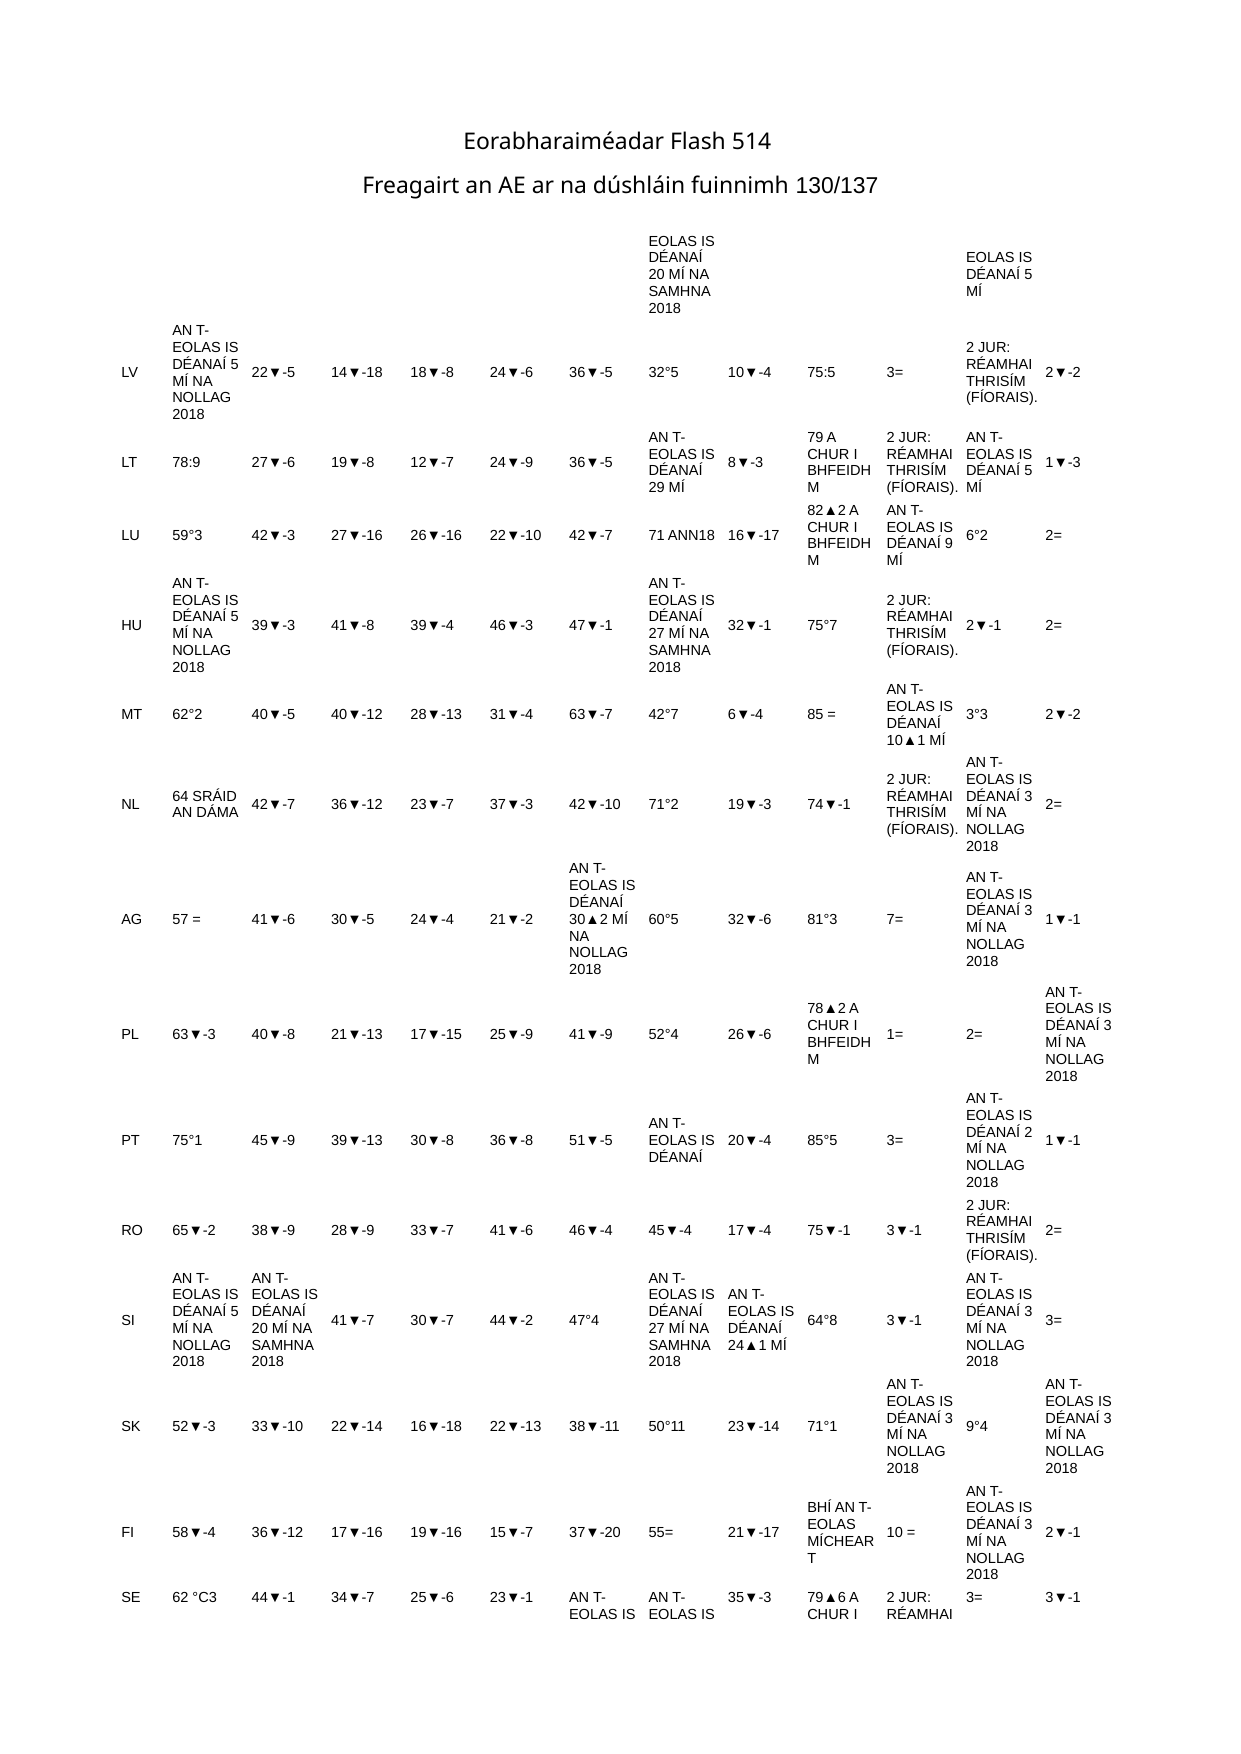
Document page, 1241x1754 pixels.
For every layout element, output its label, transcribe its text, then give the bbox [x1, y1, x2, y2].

table_cell 1▼-1 [1042, 1087, 1122, 1193]
table_cell 46▼-3 [487, 571, 566, 678]
table_cell 26▼-6 [725, 981, 804, 1087]
table_cell 75°7 [804, 571, 883, 678]
table_cell 2 JUR: RÉAMHAITHRISÍM (FÍORAIS). [884, 426, 963, 498]
table_cell AN T-EOLAS IS DÉANAÍ 5 MÍ NA NOLLAG 2018 [169, 1266, 248, 1373]
table_cell 78:9 [169, 426, 248, 498]
table_cell 39▼-13 [328, 1087, 407, 1193]
table_cell 71 ANN18 [645, 499, 725, 571]
table_cell 6▼-4 [725, 678, 804, 751]
table_cell AN T-EOLAS IS DÉANAÍ 10▲1 MÍ [884, 678, 963, 751]
table_cell 15▼-7 [487, 1479, 566, 1586]
table_cell 1▼-3 [1042, 426, 1122, 498]
table_cell 63▼-3 [169, 981, 248, 1087]
table_cell 71°2 [645, 751, 725, 857]
table_cell 3= [884, 1087, 963, 1193]
table_cell 51▼-5 [566, 1087, 645, 1193]
table_cell 2 JUR: RÉAMHAITHRISÍM (FÍORAIS). [963, 1194, 1042, 1266]
table_cell NL [118, 751, 169, 857]
table_cell 23▼-1 [487, 1586, 566, 1625]
table_cell 47°4 [566, 1266, 645, 1373]
table_cell AN T-EOLAS IS DÉANAÍ 5 MÍ [963, 426, 1042, 498]
table_cell 2▼-2 [1042, 678, 1122, 751]
table_cell PL [118, 981, 169, 1087]
table_cell 41▼-6 [249, 857, 328, 981]
table_cell 35▼-3 [725, 1586, 804, 1625]
table_cell 41▼-8 [328, 571, 407, 678]
table_cell 28▼-9 [328, 1194, 407, 1266]
table_cell [169, 230, 248, 319]
table_cell AN T-EOLAS IS DÉANAÍ 9 MÍ [884, 499, 963, 571]
table_cell 46▼-4 [566, 1194, 645, 1266]
table_cell 3= [963, 1586, 1042, 1625]
table_cell 2 JUR: RÉAMHAITHRISÍM (FÍORAIS). [884, 571, 963, 678]
table_cell 79▲6 A CHUR I [804, 1586, 883, 1625]
table_cell 45▼-9 [249, 1087, 328, 1193]
table_cell 47▼-1 [566, 571, 645, 678]
table_cell 62 °C3 [169, 1586, 248, 1625]
table_cell 32▼-1 [725, 571, 804, 678]
table_cell HU [118, 571, 169, 678]
table_cell [249, 230, 328, 319]
table_cell [1042, 230, 1122, 319]
table_cell 10 = [884, 1479, 963, 1586]
table_cell [407, 230, 487, 319]
table_cell SE [118, 1586, 169, 1625]
table_cell 38▼-9 [249, 1194, 328, 1266]
table_cell 16▼-17 [725, 499, 804, 571]
table_cell 50°11 [645, 1373, 725, 1479]
table_cell 75°1 [169, 1087, 248, 1193]
table_cell 2= [1042, 499, 1122, 571]
table_cell 21▼-2 [487, 857, 566, 981]
table_cell 27▼-6 [249, 426, 328, 498]
table_cell 74▼-1 [804, 751, 883, 857]
table_cell 17▼-16 [328, 1479, 407, 1586]
table_cell 19▼-16 [407, 1479, 487, 1586]
table_cell 30▼-5 [328, 857, 407, 981]
table_cell 2▼-2 [1042, 319, 1122, 426]
table_cell 62°2 [169, 678, 248, 751]
table_cell 41▼-7 [328, 1266, 407, 1373]
table_cell 3= [1042, 1266, 1122, 1373]
table_cell 32°5 [645, 319, 725, 426]
table_cell 37▼-20 [566, 1479, 645, 1586]
table_cell 24▼-9 [487, 426, 566, 498]
table_cell 3▼-1 [1042, 1586, 1122, 1625]
table_cell 39▼-3 [249, 571, 328, 678]
table_cell FI [118, 1479, 169, 1586]
table_cell PT [118, 1087, 169, 1193]
table_cell 42▼-7 [566, 499, 645, 571]
table_cell 8▼-3 [725, 426, 804, 498]
table_cell 2▼-1 [963, 571, 1042, 678]
table_cell EOLAS IS DÉANAÍ 20 MÍ NA SAMHNA 2018 [645, 230, 725, 319]
table_cell 24▼-6 [487, 319, 566, 426]
table_cell 63▼-7 [566, 678, 645, 751]
table_cell 38▼-11 [566, 1373, 645, 1479]
table_cell 3°3 [963, 678, 1042, 751]
table_cell 36▼-5 [566, 319, 645, 426]
table_cell 33▼-7 [407, 1194, 487, 1266]
table_cell LT [118, 426, 169, 498]
table_cell 40▼-8 [249, 981, 328, 1087]
table_cell 52°4 [645, 981, 725, 1087]
table_cell 1= [884, 981, 963, 1087]
table_cell [884, 230, 963, 319]
table_cell 12▼-7 [407, 426, 487, 498]
table_cell [487, 230, 566, 319]
table_cell 10▼-4 [725, 319, 804, 426]
table_cell 41▼-6 [487, 1194, 566, 1266]
table_cell AN T-EOLAS IS DÉANAÍ 30▲2 MÍ NA NOLLAG 2018 [566, 857, 645, 981]
table_cell 40▼-5 [249, 678, 328, 751]
table_cell 36▼-12 [249, 1479, 328, 1586]
table_cell 44▼-1 [249, 1586, 328, 1625]
table_cell AN T-EOLAS IS DÉANAÍ 5 MÍ NA NOLLAG 2018 [169, 319, 248, 426]
table_cell 55= [645, 1479, 725, 1586]
table_cell AN T-EOLAS IS DÉANAÍ 3 MÍ NA NOLLAG 2018 [963, 751, 1042, 857]
table_cell LU [118, 499, 169, 571]
table_cell [725, 230, 804, 319]
table_cell 41▼-9 [566, 981, 645, 1087]
table_cell 33▼-10 [249, 1373, 328, 1479]
table_cell 27▼-16 [328, 499, 407, 571]
table_cell 16▼-18 [407, 1373, 487, 1479]
table_cell [804, 230, 883, 319]
table_cell 64°8 [804, 1266, 883, 1373]
table_cell SI [118, 1266, 169, 1373]
table_cell 78▲2 A CHUR I BHFEIDHM [804, 981, 883, 1087]
table_cell 14▼-18 [328, 319, 407, 426]
table_cell 79 A CHUR I BHFEIDHM [804, 426, 883, 498]
table_cell 2= [1042, 751, 1122, 857]
table_cell 42▼-3 [249, 499, 328, 571]
table_cell 25▼-9 [487, 981, 566, 1087]
table_cell LV [118, 319, 169, 426]
table_cell 17▼-4 [725, 1194, 804, 1266]
table_cell [118, 230, 169, 319]
table_cell AG [118, 857, 169, 981]
table_cell AN T-EOLAS IS DÉANAÍ 2 MÍ NA NOLLAG 2018 [963, 1087, 1042, 1193]
table_cell 34▼-7 [328, 1586, 407, 1625]
table_cell 42°7 [645, 678, 725, 751]
table_cell 3▼-1 [884, 1194, 963, 1266]
table_cell AN T-EOLAS IS DÉANAÍ 24▲1 MÍ [725, 1266, 804, 1373]
table_cell 60°5 [645, 857, 725, 981]
table_cell 75▼-1 [804, 1194, 883, 1266]
table_cell AN T-EOLAS IS [645, 1586, 725, 1625]
table_cell 40▼-12 [328, 678, 407, 751]
table_cell 17▼-15 [407, 981, 487, 1087]
table_cell 19▼-3 [725, 751, 804, 857]
table_cell 22▼-14 [328, 1373, 407, 1479]
table_cell 7= [884, 857, 963, 981]
table_cell 19▼-8 [328, 426, 407, 498]
table_cell 23▼-7 [407, 751, 487, 857]
table_cell 22▼-10 [487, 499, 566, 571]
table_cell AN T-EOLAS IS DÉANAÍ 3 MÍ NA NOLLAG 2018 [1042, 1373, 1122, 1479]
table_cell AN T-EOLAS IS DÉANAÍ 3 MÍ NA NOLLAG 2018 [963, 1479, 1042, 1586]
table_cell 31▼-4 [487, 678, 566, 751]
table_cell 52▼-3 [169, 1373, 248, 1479]
table_cell AN T-EOLAS IS DÉANAÍ 3 MÍ NA NOLLAG 2018 [963, 1266, 1042, 1373]
table_cell 36▼-5 [566, 426, 645, 498]
table_cell MT [118, 678, 169, 751]
table_cell 37▼-3 [487, 751, 566, 857]
table_cell 45▼-4 [645, 1194, 725, 1266]
table_cell 21▼-17 [725, 1479, 804, 1586]
table_cell 28▼-13 [407, 678, 487, 751]
table_cell 59°3 [169, 499, 248, 571]
table_cell 26▼-16 [407, 499, 487, 571]
table_cell [328, 230, 407, 319]
table_cell 25▼-6 [407, 1586, 487, 1625]
table_cell AN T-EOLAS IS DÉANAÍ 27 MÍ NA SAMHNA 2018 [645, 1266, 725, 1373]
table_cell 2▼-1 [1042, 1479, 1122, 1586]
table_cell 57 = [169, 857, 248, 981]
table_cell 9°4 [963, 1373, 1042, 1479]
table_cell AN T-EOLAS IS DÉANAÍ 20 MÍ NA SAMHNA 2018 [249, 1266, 328, 1373]
table_cell 2= [1042, 571, 1122, 678]
table_cell 6°2 [963, 499, 1042, 571]
table_cell 65▼-2 [169, 1194, 248, 1266]
table_cell 2= [963, 981, 1042, 1087]
table_cell 44▼-2 [487, 1266, 566, 1373]
table_cell 21▼-13 [328, 981, 407, 1087]
table_cell 1▼-1 [1042, 857, 1122, 981]
table_cell 81°3 [804, 857, 883, 981]
table_cell 22▼-13 [487, 1373, 566, 1479]
table_cell 20▼-4 [725, 1087, 804, 1193]
table_cell BHÍ AN T-EOLAS MÍCHEART [804, 1479, 883, 1586]
table_cell 36▼-8 [487, 1087, 566, 1193]
table_cell 75:5 [804, 319, 883, 426]
table_cell 2 JUR: RÉAMHAI [884, 1586, 963, 1625]
table_cell AN T-EOLAS IS DÉANAÍ 3 MÍ NA NOLLAG 2018 [1042, 981, 1122, 1087]
table_cell 3▼-1 [884, 1266, 963, 1373]
table_cell AN T-EOLAS IS DÉANAÍ 5 MÍ NA NOLLAG 2018 [169, 571, 248, 678]
table_cell EOLAS IS DÉANAÍ 5 MÍ [963, 230, 1042, 319]
table_cell 82▲2 A CHUR I BHFEIDHM [804, 499, 883, 571]
table_cell AN T-EOLAS IS DÉANAÍ 29 MÍ [645, 426, 725, 498]
table_cell 30▼-8 [407, 1087, 487, 1193]
table_cell AN T-EOLAS IS DÉANAÍ 3 MÍ NA NOLLAG 2018 [963, 857, 1042, 981]
table_cell AN T-EOLAS IS [566, 1586, 645, 1625]
table_cell 71°1 [804, 1373, 883, 1479]
table_cell 30▼-7 [407, 1266, 487, 1373]
table_cell AN T-EOLAS IS DÉANAÍ [645, 1087, 725, 1193]
table_cell 39▼-4 [407, 571, 487, 678]
table_cell 18▼-8 [407, 319, 487, 426]
table_cell 85 = [804, 678, 883, 751]
table_cell 2 JUR: RÉAMHAITHRISÍM (FÍORAIS). [963, 319, 1042, 426]
table_cell AN T-EOLAS IS DÉANAÍ 27 MÍ NA SAMHNA 2018 [645, 571, 725, 678]
table_cell 32▼-6 [725, 857, 804, 981]
table_cell 3= [884, 319, 963, 426]
table_cell [566, 230, 645, 319]
table_cell 42▼-10 [566, 751, 645, 857]
table_cell 64 SRÁID AN DÁMA [169, 751, 248, 857]
table_cell RO [118, 1194, 169, 1266]
table_cell 58▼-4 [169, 1479, 248, 1586]
table_cell 2= [1042, 1194, 1122, 1266]
table_cell 36▼-12 [328, 751, 407, 857]
table_cell SK [118, 1373, 169, 1479]
table_cell 2 JUR: RÉAMHAITHRISÍM (FÍORAIS). [884, 751, 963, 857]
table_cell 22▼-5 [249, 319, 328, 426]
table_cell 23▼-14 [725, 1373, 804, 1479]
table_cell 85°5 [804, 1087, 883, 1193]
table_cell 42▼-7 [249, 751, 328, 857]
table_cell AN T-EOLAS IS DÉANAÍ 3 MÍ NA NOLLAG 2018 [884, 1373, 963, 1479]
table_cell 24▼-4 [407, 857, 487, 981]
